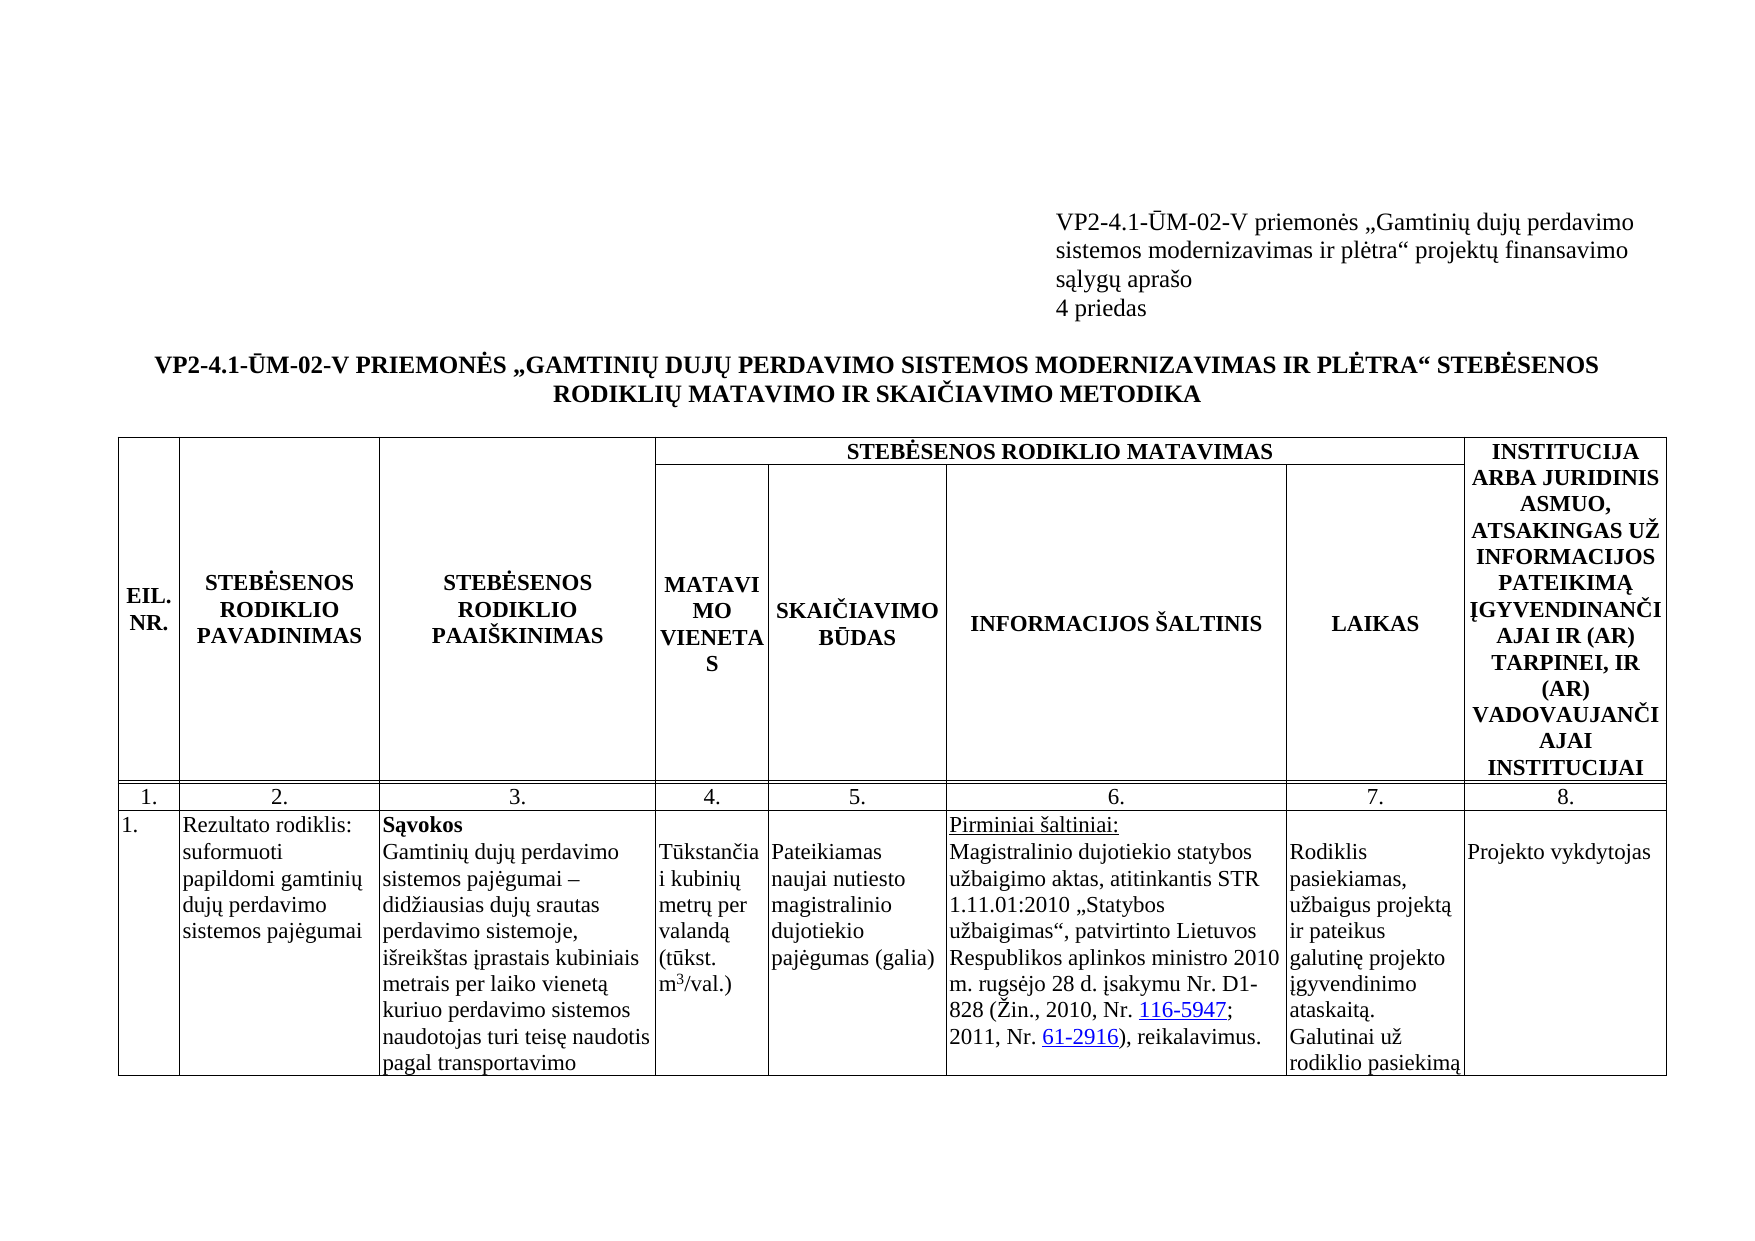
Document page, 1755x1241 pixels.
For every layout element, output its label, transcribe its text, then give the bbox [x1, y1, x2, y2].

text 4 priedas [1056, 293, 1636, 322]
text VP2-4.1-ŪM-02-V PRIEMONĖS „GAMTINIŲ DUJŲ PERDAVIMO SISTEMOS MODERNIZAVIMAS IR PLĖTRA“ STEBĖSENOS RODIKLIŲ MATAVIMO IR SKAIČIAVIMO METODIKA [118, 350, 1636, 408]
table_header STEBĖSENOS RODIKLIO MATAVIMAS [656, 438, 1464, 464]
table_cell [656, 811, 768, 837]
table_cell Rodiklis pasiekiamas, užbaigus projektą ir pateikus galutinę projekto įgyvendinimo ataskaitą. Galutinai už rodiklio pasiekimą [1287, 837, 1464, 1075]
table_header INSTITUCIJA ARBA JURIDINIS ASMUO, ATSAKINGAS UŽ INFORMACIJOS PATEIKIMĄ ĮGYVENDINANČIAJAI IR (AR) TARPINEI, IR (AR) VADOVAUJANČIAJAI INSTITUCIJAI [1465, 438, 1666, 780]
table_cell 1. [119, 784, 179, 810]
table_cell 8. [1465, 784, 1666, 810]
table_cell 7. [1287, 784, 1464, 810]
table_cell 2. [180, 784, 379, 810]
table_cell Pateikiamas naujai nutiesto magistralinio dujotiekio pajėgumas (galia) [769, 837, 946, 1075]
table_cell [1465, 811, 1666, 837]
text sąlygų aprašo [1056, 264, 1636, 293]
table_cell 4. [656, 784, 768, 810]
table_cell LAIKAS [1287, 465, 1464, 780]
table_cell MATAVIMO VIENETAS [656, 465, 768, 780]
table_cell Magistralinio dujotiekio statybos užbaigimo aktas, atitinkantis STR 1.11.01:2010 „Statybos užbaigimas“, patvirtinto Lietuvos Respublikos aplinkos ministro 2010 m. rugsėjo 28 d. įsakymu Nr. D1-828 (Žin., 2010, Nr. 116-5947; 2011, Nr. 61-2916), reikalavimus. [947, 837, 1286, 1075]
table_cell 5. [769, 784, 946, 810]
table_header STEBĖSENOS RODIKLIO PAVADINIMAS [180, 438, 379, 780]
table_cell 6. [947, 784, 1286, 810]
table_cell [1287, 811, 1464, 837]
table_cell Sąvokos [380, 811, 655, 837]
table_cell [769, 811, 946, 837]
text sistemos modernizavimas ir plėtra“ projektų finansavimo [1056, 235, 1636, 264]
table_cell Projekto vykdytojas [1465, 837, 1666, 1075]
table_cell Gamtinių dujų perdavimo sistemos pajėgumai – didžiausias dujų srautas perdavimo sistemoje, išreikštas įprastais kubiniais metrais per laiko vienetą kuriuo perdavimo sistemos naudotojas turi teisę naudotis pagal transportavimo [380, 837, 655, 1075]
table_cell INFORMACIJOS ŠALTINIS [947, 465, 1286, 780]
table_cell 1. [119, 811, 179, 1075]
text VP2-4.1-ŪM-02-V priemonės „Gamtinių dujų perdavimo [1056, 207, 1636, 235]
table_cell SKAIČIAVIMO BŪDAS [769, 465, 946, 780]
table_header EIL. NR. [119, 438, 179, 780]
table_cell Pirminiai šaltiniai: [947, 811, 1286, 837]
table_cell Tūkstančiai kubinių metrų per valandą (tūkst. m3/val.) [656, 837, 768, 1075]
table_cell 3. [380, 784, 655, 810]
table_cell Rezultato rodiklis: [180, 811, 379, 837]
table_header STEBĖSENOS RODIKLIO PAAIŠKINIMAS [380, 438, 655, 780]
table_cell suformuoti papildomi gamtinių dujų perdavimo sistemos pajėgumai [180, 837, 379, 1075]
